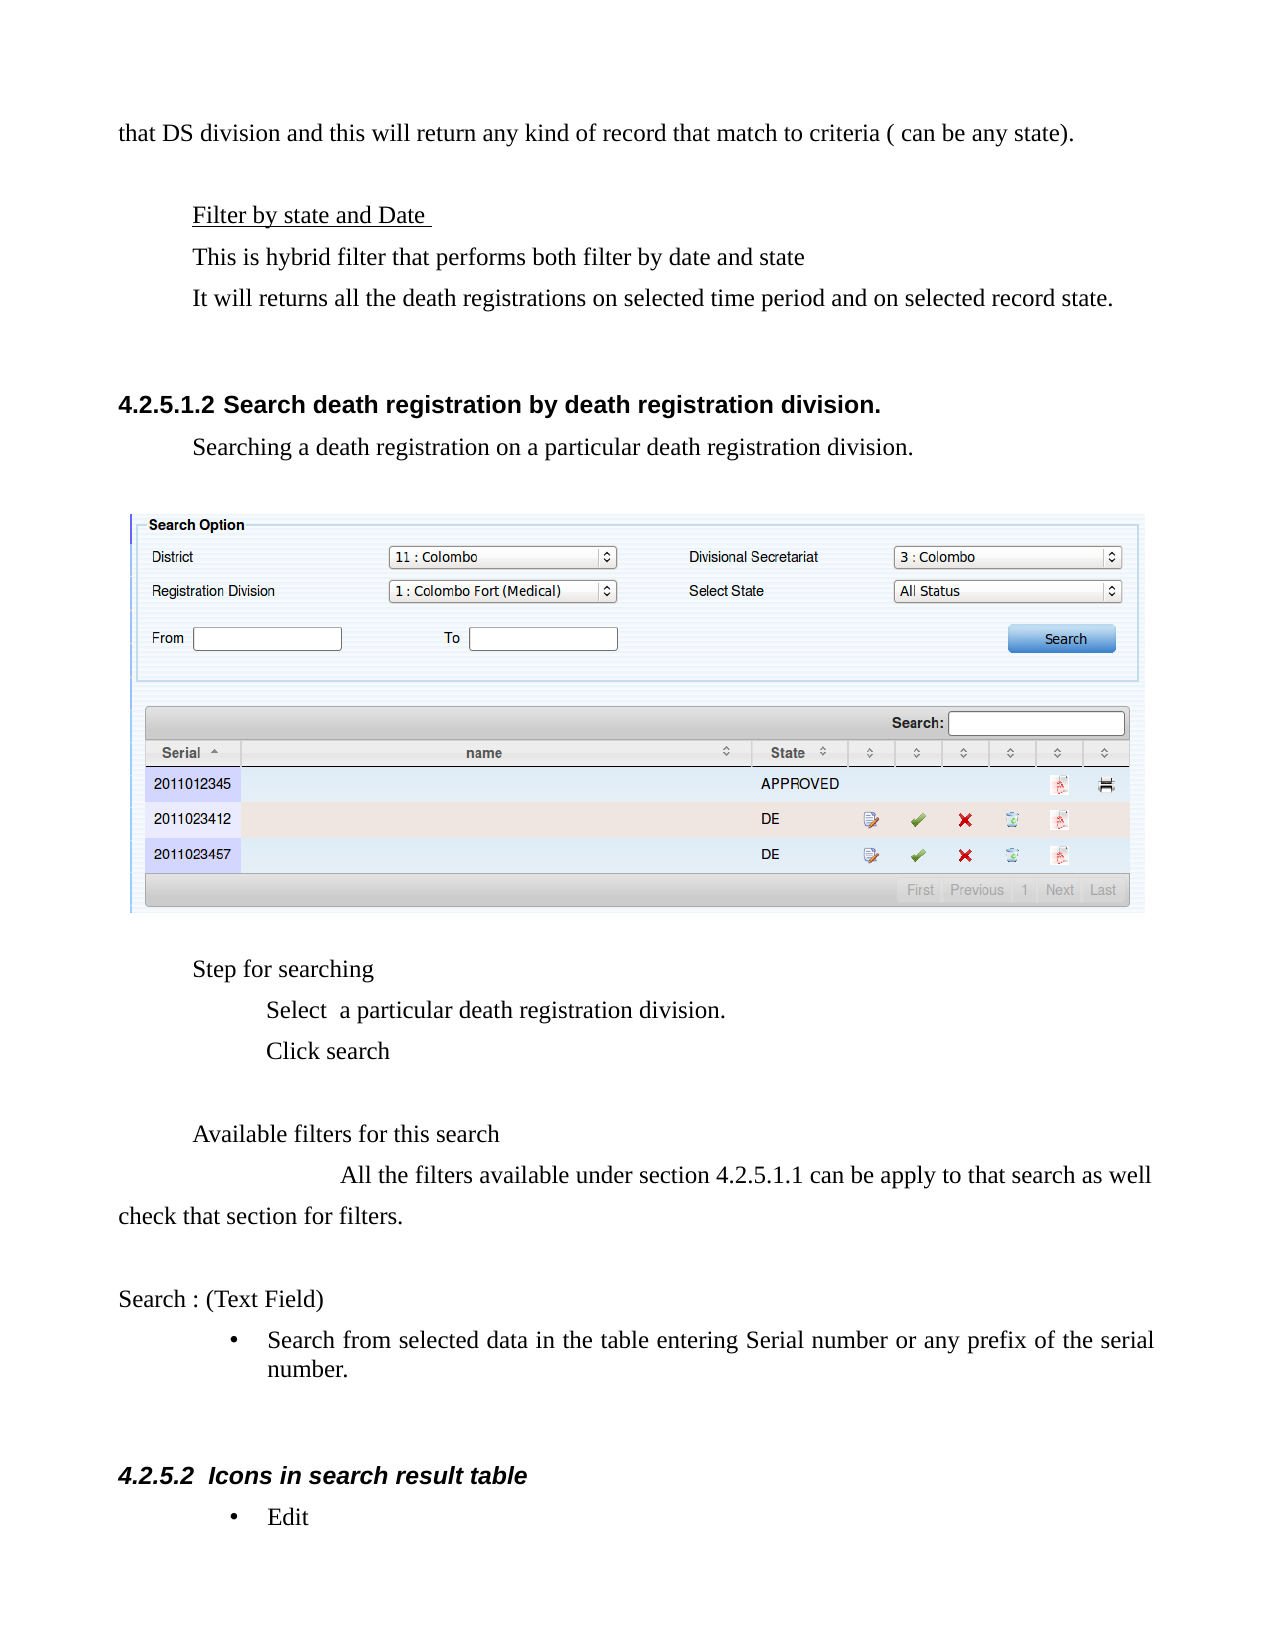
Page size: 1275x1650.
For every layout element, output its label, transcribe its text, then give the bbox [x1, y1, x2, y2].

subtitle Search death registration by death registration division. [118, 391, 1157, 419]
text Search : (Text Field) [118, 1284, 1157, 1312]
text check that section for filters. [118, 1201, 1157, 1230]
subtitle Icons in search result table [118, 1461, 1157, 1490]
text Click search [118, 1036, 1157, 1065]
text Select a particular death registration division. [118, 995, 1157, 1024]
list Edit [229, 1502, 1157, 1531]
picture [130, 514, 1145, 913]
text This is hybrid filter that performs both filter by date and state [118, 242, 1157, 271]
text Searching a death registration on a particular death registration division. [118, 432, 1157, 460]
text It will returns all the death registrations on selected time period and on selected record state. [118, 283, 1157, 312]
text Step for searching [118, 954, 1157, 982]
text Filter by state and Date [118, 201, 1157, 229]
text Available filters for this search [118, 1119, 1157, 1147]
list Search from selected data in the table entering Serial number or any prefix of the serial number. [229, 1325, 1157, 1382]
text All the filters available under section 4.2.5.1.1 can be apply to that search as well [118, 1160, 1157, 1189]
text that DS division and this will return any kind of record that match to criteria ( can be any state). [118, 118, 1157, 147]
